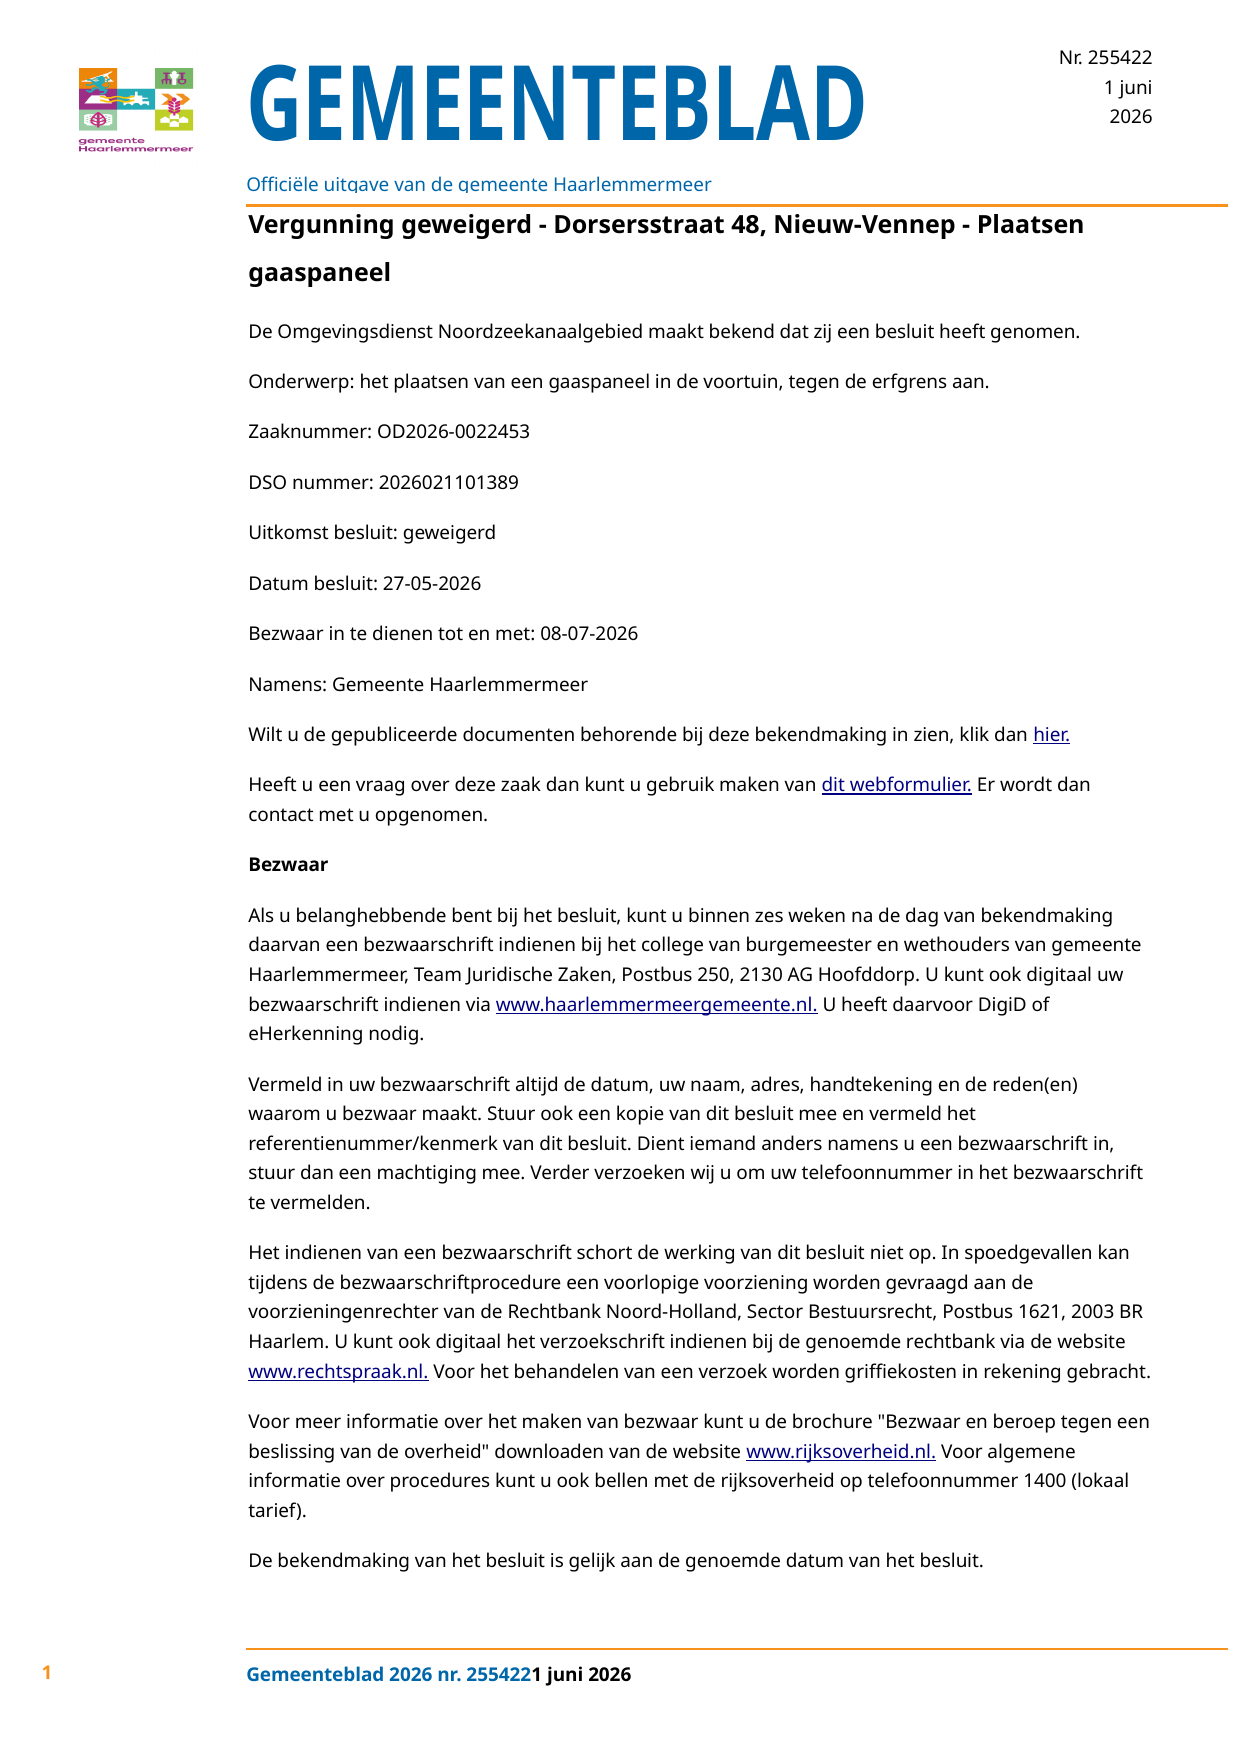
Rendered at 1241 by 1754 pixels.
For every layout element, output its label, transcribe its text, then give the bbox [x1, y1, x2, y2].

text De bekendmaking van het besluit is gelijk aan de genoemde datum van het besluit. [248, 1547, 1152, 1573]
text Datum besluit: 27-05-2026 [248, 570, 1152, 596]
text Wilt u de gepubliceerde documenten behorende bij deze bekendmaking in zien, klik dan hier. [248, 721, 1152, 747]
text Heeft u een vraag over deze zaak dan kunt u gebruik maken van dit webformulier. Er wordt dan contact met u opgenomen. [248, 772, 1152, 827]
text Uitkomst besluit: geweigerd [248, 519, 1152, 545]
text Namens: Gemeente Haarlemmermeer [248, 671, 1152, 697]
text Voor meer informatie over het maken van bezwaar kunt u de brochure "Bezwaar en beroep tegen een beslissing van de overheid" downloaden van de website www.rijksoverheid.nl. Voor algemene informatie over procedures kunt u ook bellen met de rijksoverheid op telefoonnummer 1400 (lokaal tarief). [248, 1408, 1152, 1523]
text Als u belanghebbende bent bij het besluit, kunt u binnen zes weken na de dag van bekendmaking daarvan een bezwaarschrift indienen bij het college van burgemeester en wethouders van gemeente Haarlemmermeer, Team Juridische Zaken, Postbus 250, 2130 AG Hoofddorp. U kunt ook digitaal uw bezwaarschrift indienen via www.haarlemmermeergemeente.nl. U heeft daarvoor DigiD of eHerkenning nodig. [248, 902, 1152, 1046]
text Vergunning geweigerd - Dorsersstraat 48, Nieuw-Vennep - Plaatsen gaaspaneel [248, 207, 1152, 288]
text Bezwaar in te dienen tot en met: 08-07-2026 [248, 620, 1152, 646]
text De Omgevingsdienst Noordzeekanaalgebied maakt bekend dat zij een besluit heeft genomen. [248, 318, 1152, 344]
text Bezwaar [248, 852, 1152, 877]
text Zaaknummer: OD2026-0022453 [248, 419, 1152, 444]
text Vermeld in uw bezwaarschrift altijd de datum, uw naam, adres, handtekening en de reden(en) waarom u bezwaar maakt. Stuur ook een kopie van dit besluit mee en vermeld het referentienummer/kenmerk van dit besluit. Dient iemand anders namens u een bezwaarschrift in, stuur dan een machtiging mee. Verder verzoeken wij u om uw telefoonnummer in het bezwaarschrift te vermelden. [248, 1071, 1152, 1215]
picture [41, 47, 231, 172]
text Het indienen van een bezwaarschrift schort de werking van dit besluit niet op. In spoedgevallen kan tijdens de bezwaarschriftprocedure een voorlopige voorziening worden gevraagd aan de voorzieningenrechter van de Rechtbank Noord-Holland, Sector Bestuursrecht, Postbus 1621, 2003 BR Haarlem. U kunt ook digitaal het verzoekschrift indienen bij de genoemde rechtbank via de website www.rechtspraak.nl. Voor het behandelen van een verzoek worden griffiekosten in rekening gebracht. [248, 1239, 1152, 1384]
text DSO nummer: 2026021101389 [248, 469, 1152, 495]
text Onderwerp: het plaatsen van een gaaspaneel in de voortuin, tegen de erfgrens aan. [248, 368, 1152, 394]
